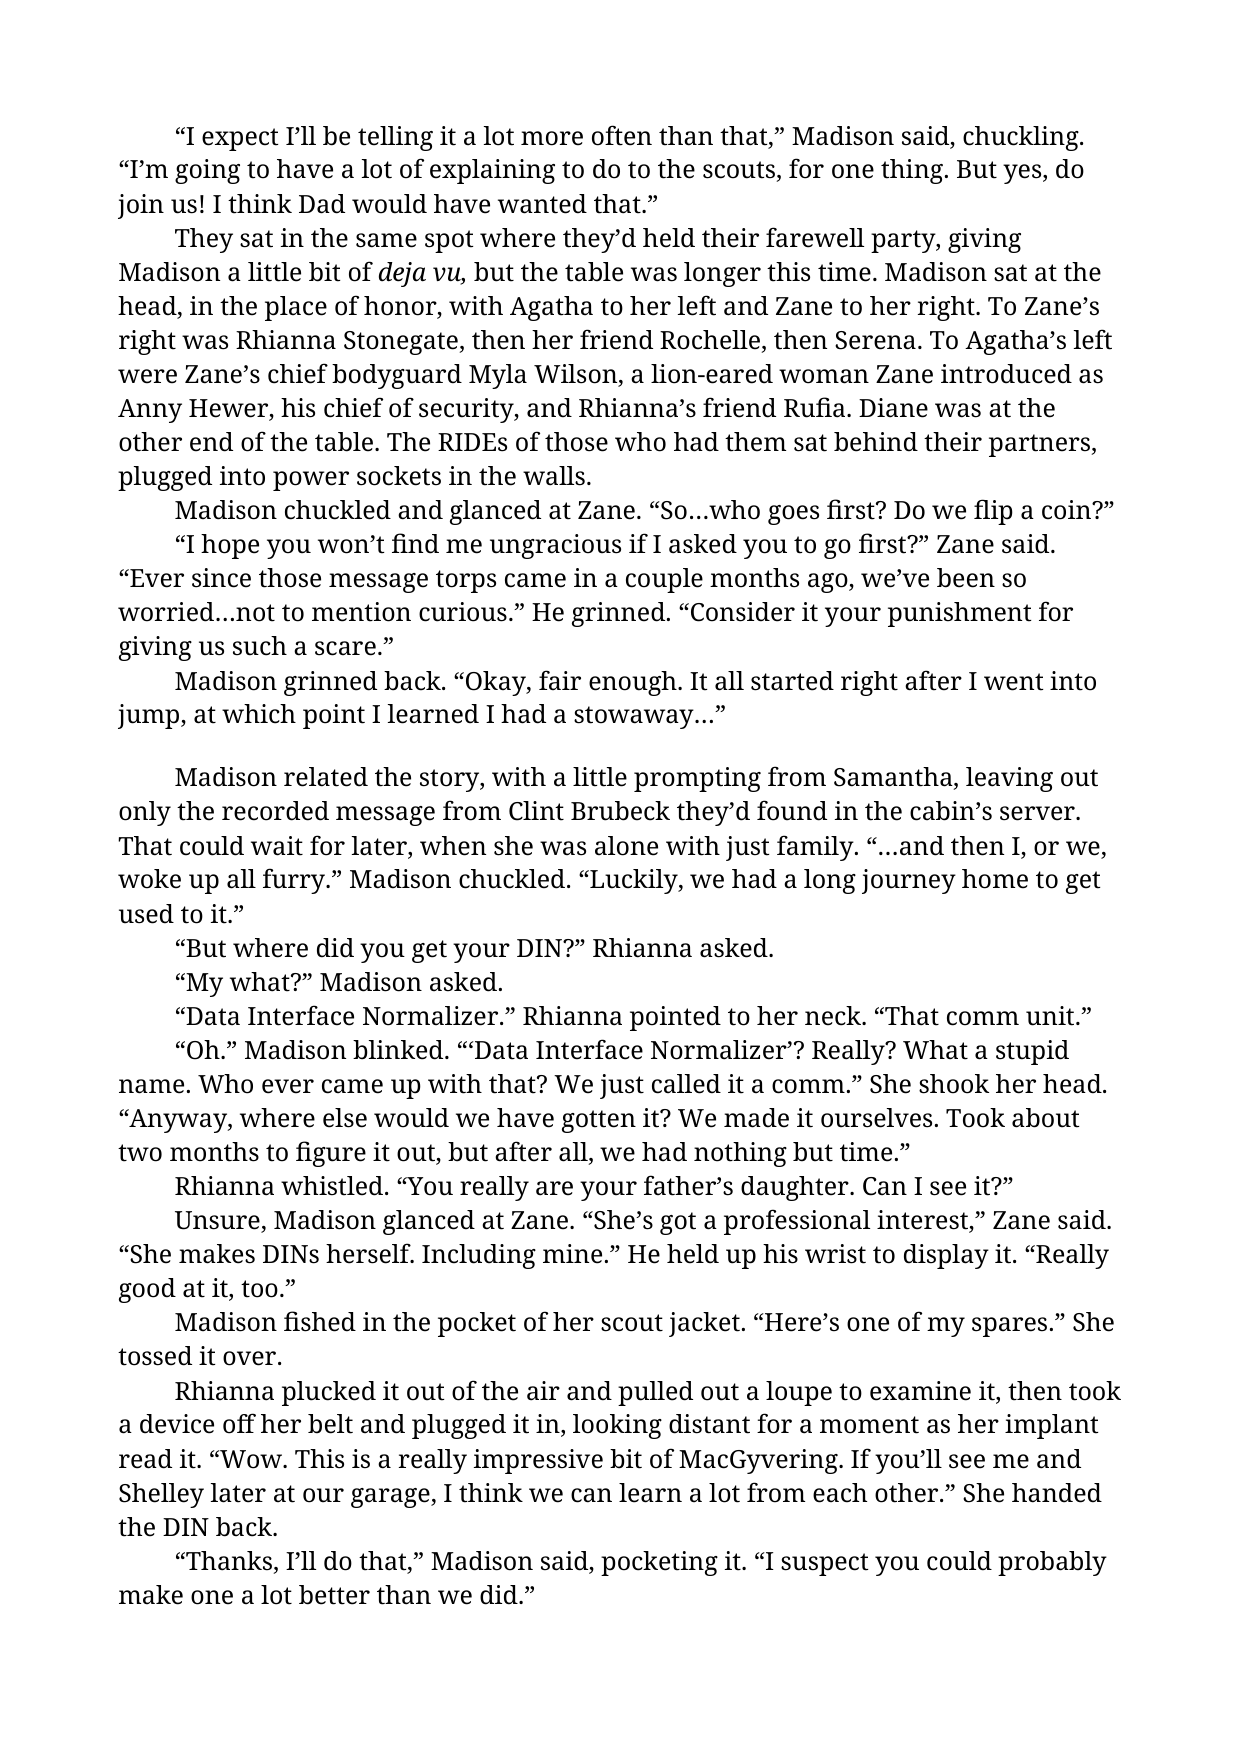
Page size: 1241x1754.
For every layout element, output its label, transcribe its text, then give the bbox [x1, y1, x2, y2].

text Rhianna plucked it out of the air and pulled out a loupe to examine it, then took a device off her belt and plugged it in, looking distant for a moment as her implant read it. “Wow. This is a really impressive bit of MacGyvering. If you’ll see me and Shelley later at our garage, I think we can learn a lot from each other.” She handed the DIN back. [118, 1373, 1122, 1543]
text Madison grinned back. “Okay, fair enough. It all started right after I went into jump, at which point I learned I had a stowaway…” [118, 663, 1122, 731]
text Madison fished in the pocket of her scout jacket. “Here’s one of my spares.” She tossed it over. [118, 1305, 1122, 1373]
text “I hope you won’t find me ungracious if I asked you to go first?” Zane said. “Ever since those message torps came in a couple months ago, we’ve been so worried…not to mention curious.” He grinned. “Consider it your punishment for giving us such a scare.” [118, 527, 1122, 663]
text Madison related the story, with a little prompting from Samantha, leaving out only the recorded message from Clint Brubeck they’d found in the cabin’s server. That could wait for later, when she was alone with just family. “…and then I, or we, woke up all furry.” Madison chuckled. “Luckily, we had a long journey home to get used to it.” [118, 760, 1122, 930]
text They sat in the same spot where they’d held their farewell party, giving Madison a little bit of deja vu, but the table was longer this time. Madison sat at the head, in the place of honor, with Agatha to her left and Zane to her right. To Zane’s right was Rhianna Stonegate, then her friend Rochelle, then Serena. To Agatha’s left were Zane’s chief bodyguard Myla Wilson, a lion-eared woman Zane introduced as Anny Hewer, his chief of security, and Rhianna’s friend Rufia. Diane was at the other end of the table. The RIDEs of those who had them sat behind their partners, plugged into power sockets in the walls. [118, 220, 1122, 493]
text “Thanks, I’ll do that,” Madison said, pocketing it. “I suspect you could probably make one a lot better than we did.” [118, 1543, 1122, 1612]
text “Oh.” Madison blinked. “‘Data Interface Normalizer’? Really? What a stupid name. Who ever came up with that? We just called it a comm.” She shook her head. “Anyway, where else would we have gotten it? We made it ourselves. Took about two months to figure it out, but after all, we had nothing but time.” [118, 1032, 1122, 1169]
text “Data Interface Normalizer.” Rhianna pointed to her neck. “That comm unit.” [118, 998, 1122, 1032]
text “But where did you get your DIN?” Rhianna asked. [118, 930, 1122, 964]
text “I expect I’ll be telling it a lot more often than that,” Madison said, chuckling. “I’m going to have a lot of explaining to do to the scouts, for one thing. But yes, do join us! I think Dad would have wanted that.” [118, 118, 1122, 220]
text “My what?” Madison asked. [118, 964, 1122, 998]
text Rhianna whistled. “You really are your father’s daughter. Can I see it?” [118, 1169, 1122, 1203]
text Unsure, Madison glanced at Zane. “She’s got a professional interest,” Zane said. “She makes DINs herself. Including mine.” He held up his wrist to display it. “Really good at it, too.” [118, 1203, 1122, 1305]
text Madison chuckled and glanced at Zane. “So…who goes first? Do we flip a coin?” [118, 493, 1122, 527]
